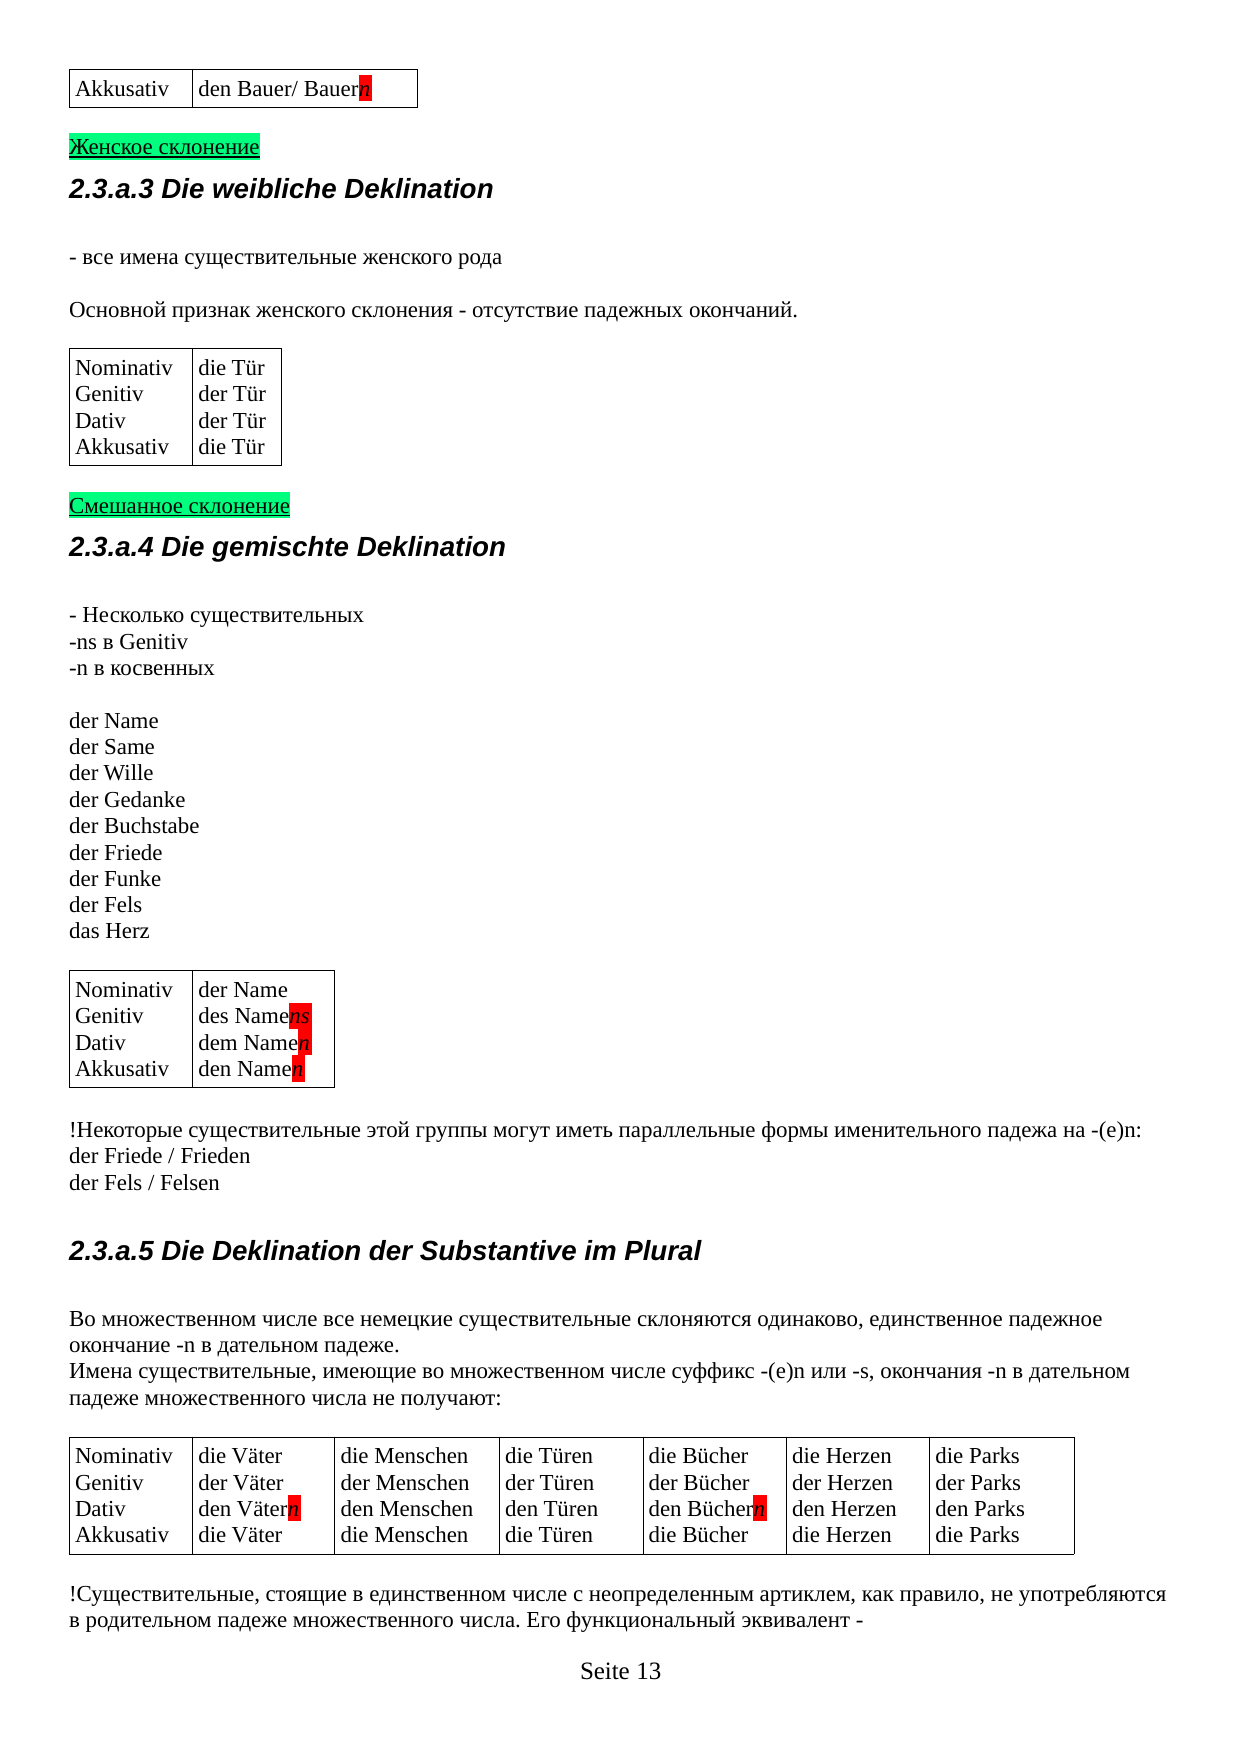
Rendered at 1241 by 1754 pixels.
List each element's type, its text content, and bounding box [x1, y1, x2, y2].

text der Fels [69, 891, 1172, 918]
table_header die Bücher der Bücher den Büchern die Bücher [644, 1438, 786, 1553]
text der Buchstabe [69, 812, 1172, 838]
table_header Akkusativ [70, 70, 192, 107]
subtitle 2.3.a.3 Die weibliche Deklination [69, 172, 1172, 204]
table_header den Bauer/ Ваuern [193, 70, 417, 107]
table_header die Parks der Parks den Parks die Parks [930, 1438, 1074, 1553]
text Во множественном числе все немецкие существительные склоняются одинаково, единственное падежное окончание -n в дательном падеже. [69, 1305, 1172, 1357]
text Имена существительные, имеющие во множественном числе суффикс -(е)n или -s, окончания -n в дательном падеже множественного числа не получают: [69, 1357, 1172, 1410]
subtitle 2.3.a.4 Die gemischte Deklination [69, 531, 1172, 562]
text der Same [69, 733, 1172, 759]
text der Fels / Felsen [69, 1169, 1172, 1195]
text der Friede [69, 838, 1172, 865]
text -ns в Genitiv [69, 628, 1172, 654]
table_header Nominativ Genitiv Dativ Akkusativ [70, 349, 192, 465]
text Женское склонение [69, 133, 1172, 160]
text der Name [69, 707, 1172, 733]
text der Friede / Frieden [69, 1142, 1172, 1169]
table_header die Tür der Tür der Tür die Tür [193, 349, 281, 465]
table_header die Türen der Türen den Türen die Türen [500, 1438, 643, 1553]
text der Gedanke [69, 786, 1172, 812]
text - Несколько существительных [69, 601, 1172, 628]
subtitle 2.3.a.5 Die Deklination der Substantive im Plural [69, 1234, 1172, 1266]
text - все имена существительные женского рода [69, 243, 1172, 269]
text das Herz [69, 918, 1172, 944]
text !Существительные, стоящие в единственном числе с неопределенным артиклем, как правило, не употребляются в родительном падеже множественного числа. Его функциональный эквивалент - [69, 1580, 1172, 1633]
text der Wille [69, 759, 1172, 786]
table_header Nominativ Genitiv Dativ Akkusativ [70, 971, 192, 1087]
table_header der Name des Namens dem Namen den Namen [193, 971, 334, 1087]
text der Funke [69, 865, 1172, 891]
table_header die Menschen der Menschen den Menschen die Menschen [335, 1438, 499, 1553]
table_header die Herzen der Herzen den Herzen die Herzen [787, 1438, 929, 1553]
table_header die Väter der Väter den Vätern die Väter [193, 1438, 334, 1553]
table_header Nominativ Genitiv Dativ Akkusativ [70, 1438, 192, 1553]
text !Некоторые существительные этой группы могут иметь параллельные формы именительного падежа на -(е)n: [69, 1116, 1172, 1142]
text Смешанное склонение [69, 492, 1172, 518]
text Основной признак женского склонения - отсутствие падежных окончаний. [69, 296, 1172, 322]
text -n в косвенных [69, 654, 1172, 680]
